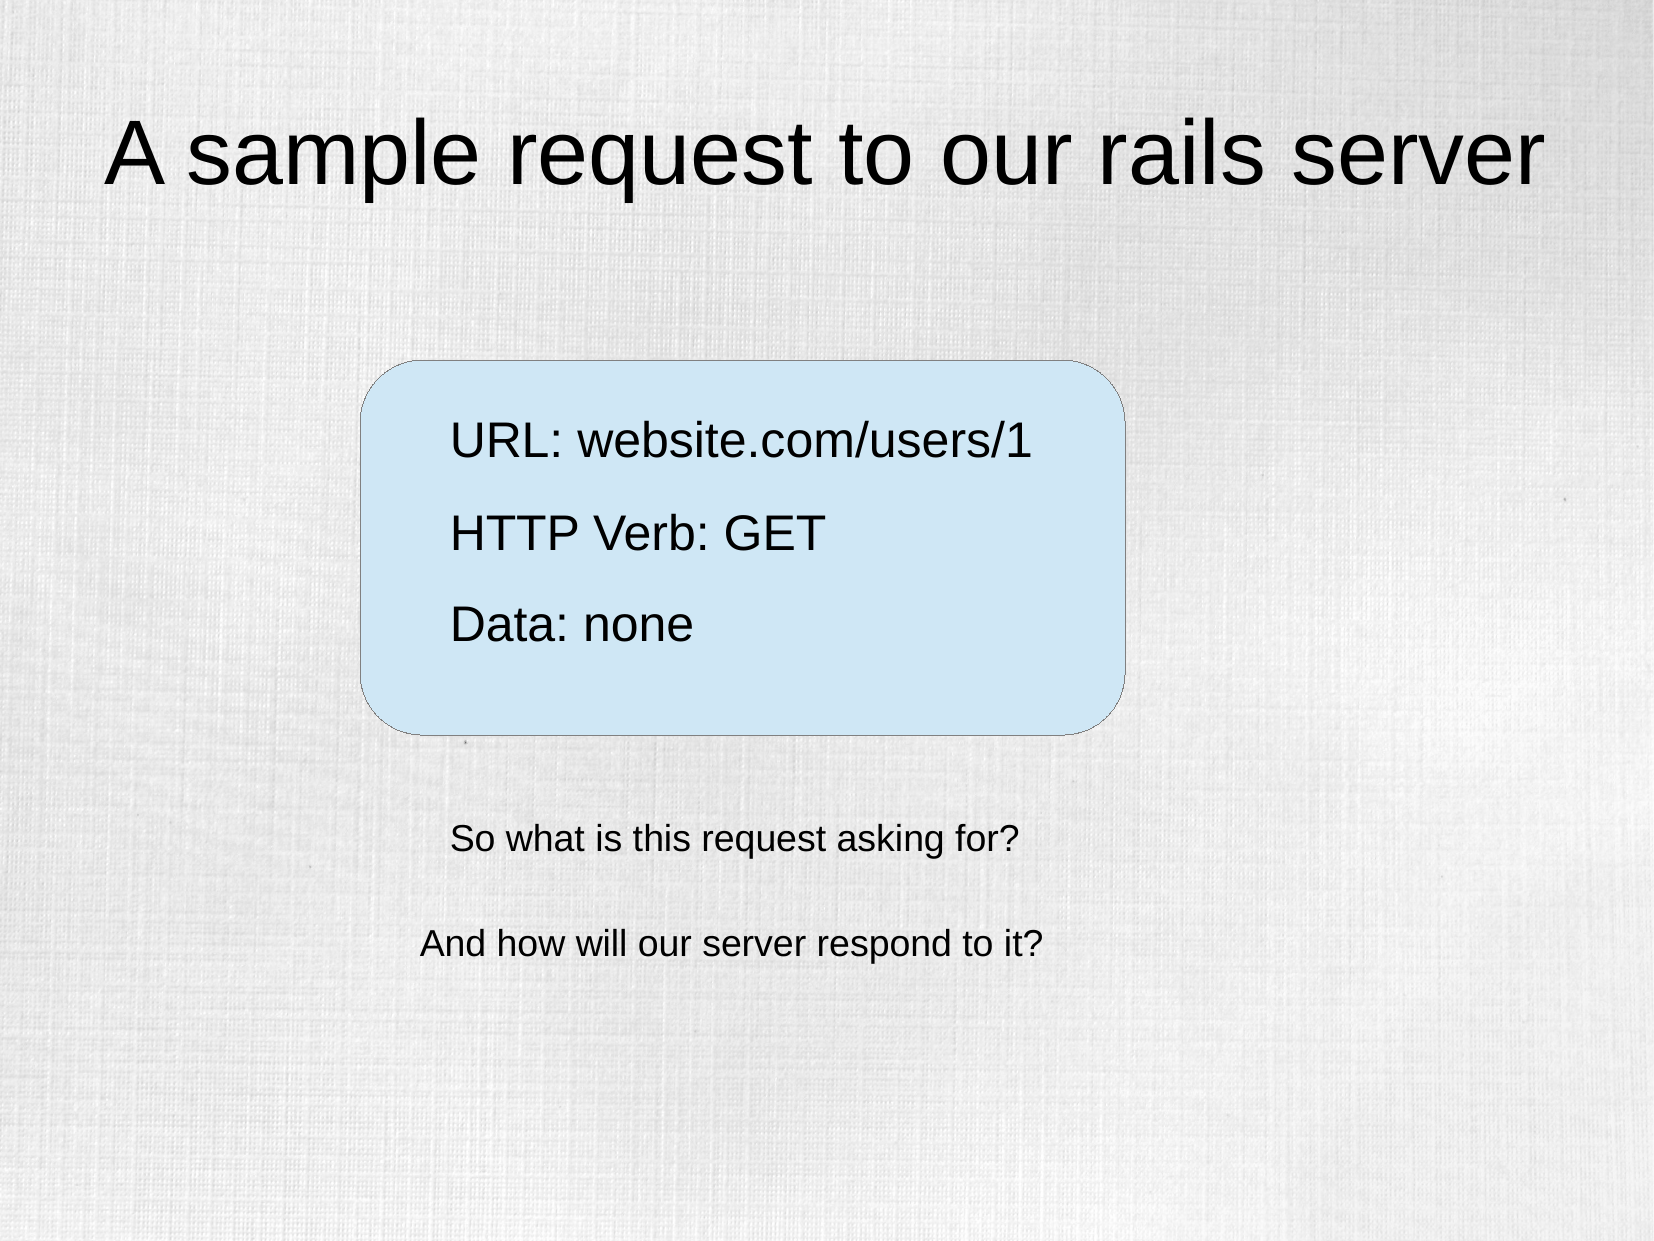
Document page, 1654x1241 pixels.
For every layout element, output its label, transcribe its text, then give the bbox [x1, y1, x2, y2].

text_box [360, 360, 1126, 736]
text_box URL: website.com/users/1 [435, 405, 1186, 477]
title A sample request to our rails server [82, 49, 1571, 257]
text_box So what is this request asking for? [435, 810, 1636, 867]
text_box And how will our server respond to it? [405, 915, 1096, 972]
text_box Data: none [435, 588, 1231, 661]
picture [0, 0, 1654, 1241]
text_box HTTP Verb: GET [435, 498, 1231, 570]
